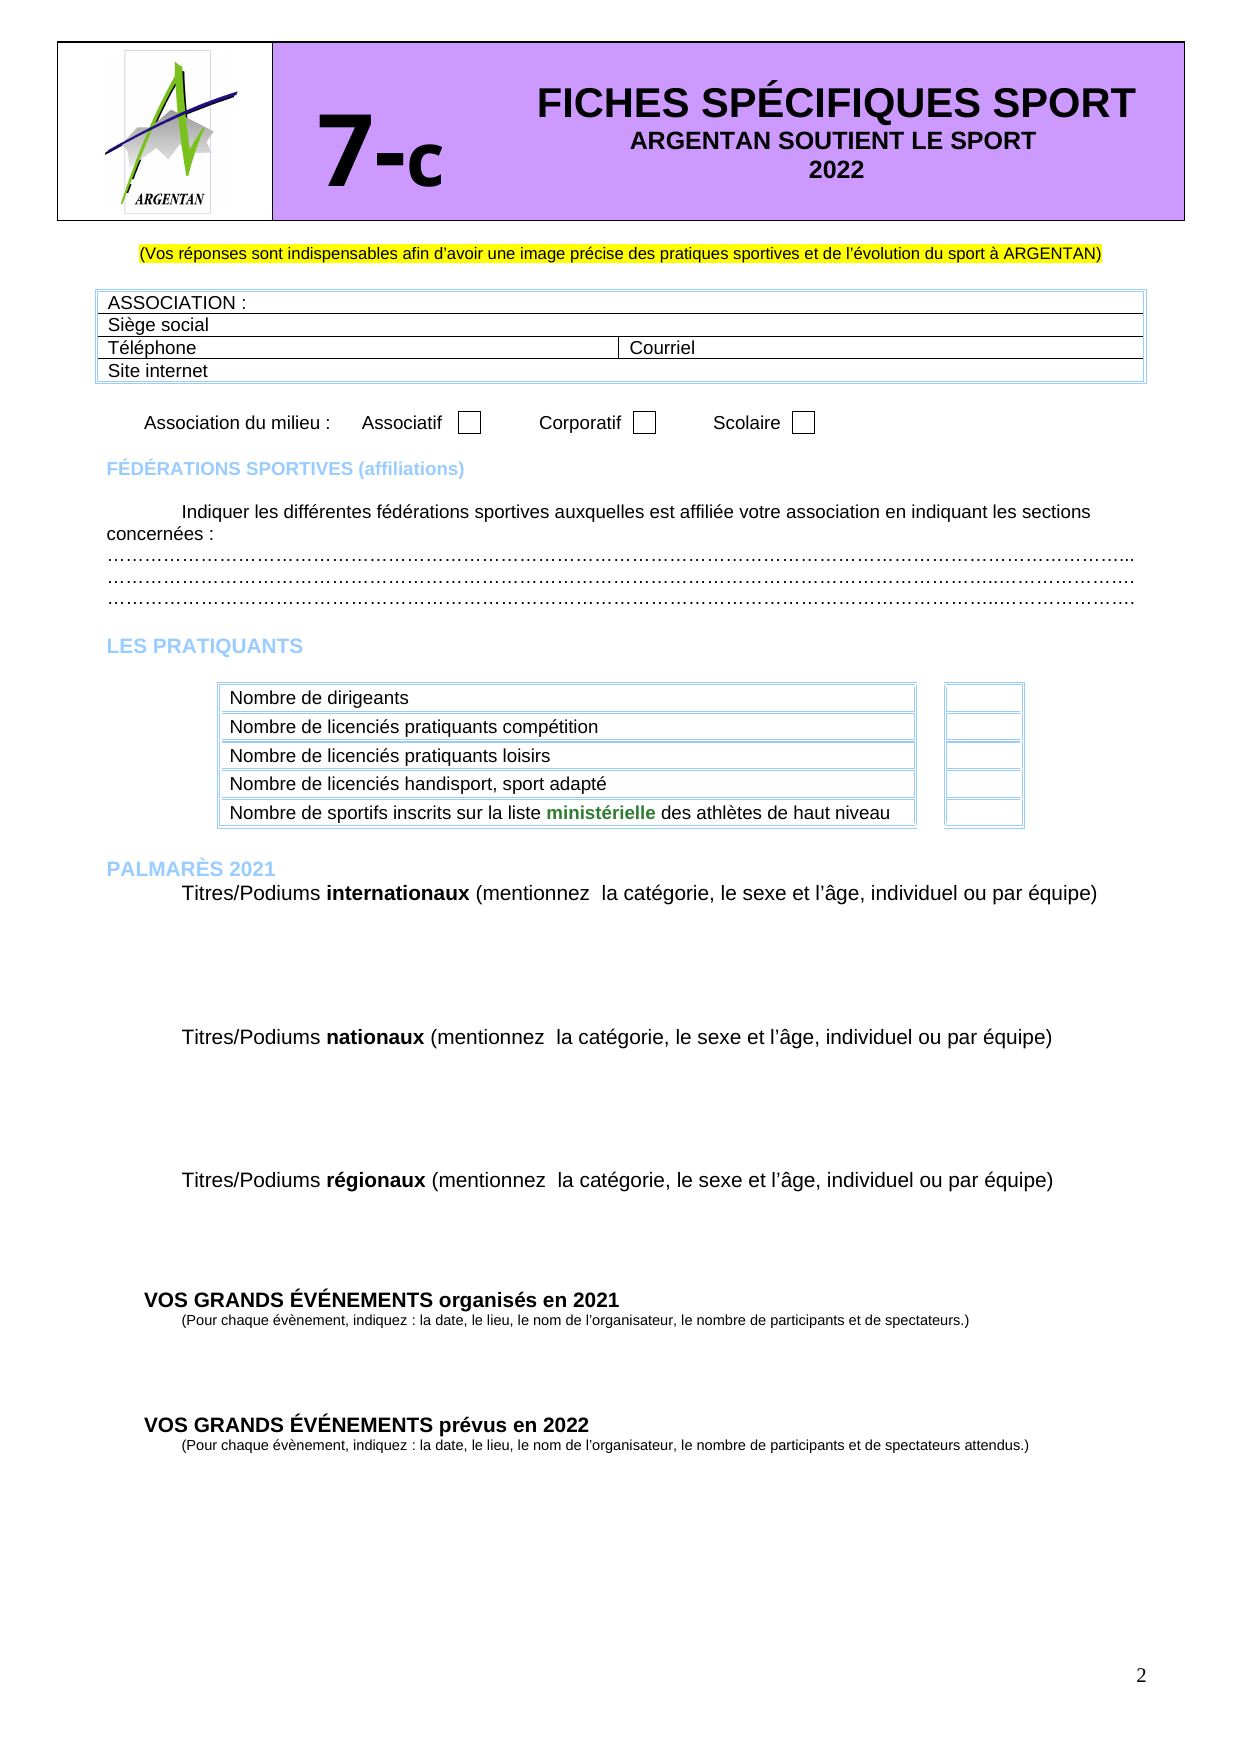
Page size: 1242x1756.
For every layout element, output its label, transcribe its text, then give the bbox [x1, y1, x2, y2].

table_cell Siège social [98, 314, 1143, 336]
table_header [58, 43, 272, 220]
table_cell [947, 711, 1022, 739]
text (Vos réponses sont indispensables afin d’avoir une image précise des pratiques sportives et de l’évolution du sport à ARGENTAN) [106, 244, 1135, 263]
table_header Nombre de dirigeants [220, 685, 915, 711]
table_header [945, 685, 1022, 711]
table_cell [945, 768, 1023, 797]
text (Pour chaque évènement, indiquez : la date, le lieu, le nom de l’organisateur, le nombre de participants et de spectateurs.) [106, 1312, 1135, 1329]
table_cell Site internet [98, 359, 1143, 381]
table_header 7-c [273, 43, 489, 220]
table_cell Nombre de licenciés pratiquants compétition [220, 711, 914, 739]
text Association du milieu : Associatif Corporatif Scolaire [144, 409, 1135, 434]
text Indiquer les différentes fédérations sportives auxquelles est affiliée votre association en indiquant les sections concernées : [106, 501, 1135, 544]
table_cell [917, 768, 944, 797]
table_header FICHES SPÉCIFIQUES SPORT ARGENTAN SOUTIENT LE SPORT 2022 [489, 43, 1184, 220]
table_cell [917, 711, 944, 739]
text VOS GRANDS ÉVÉNEMENTS prévus en 2022 [144, 1413, 1135, 1437]
text LES PRATIQUANTS [106, 634, 1135, 658]
table_header [915, 682, 945, 711]
subtitle FÉDÉRATIONS SPORTIVES (affiliations) [106, 458, 1135, 479]
text ………………………………………………………………………………………………………………………………………………... [106, 544, 1135, 566]
table_cell Téléphone [98, 337, 618, 358]
table_cell [917, 739, 944, 768]
text Titres/Podiums internationaux (mentionnez la catégorie, le sexe et l’âge, individuel ou par équipe) [106, 881, 1135, 905]
text (Pour chaque évènement, indiquez : la date, le lieu, le nom de l’organisateur, le nombre de participants et de spectateurs attendus.) [106, 1437, 1135, 1453]
text Titres/Podiums nationaux (mentionnez la catégorie, le sexe et l’âge, individuel ou par équipe) [69, 1024, 1135, 1048]
table_cell [945, 739, 1023, 768]
table_cell Nombre de licenciés handisport, sport adapté [218, 768, 915, 797]
table_cell [917, 797, 944, 825]
table_cell Nombre de licenciés pratiquants loisirs [218, 739, 915, 768]
text PALMARÈS 2021 [106, 857, 1135, 881]
text VOS GRANDS ÉVÉNEMENTS organisés en 2021 [144, 1288, 1135, 1312]
table_header ASSOCIATION : [98, 292, 1143, 313]
table_cell [945, 797, 1022, 825]
picture [104, 50, 238, 214]
text Titres/Podiums régionaux (mentionnez la catégorie, le sexe et l’âge, individuel ou par équipe) [106, 1168, 1135, 1192]
text ……………………………………………………………………………………………………………………………..…………………. [106, 566, 1135, 587]
table_cell Nombre de sportifs inscrits sur la liste ministérielle des athlètes de haut niveau [220, 797, 915, 825]
text ……………………………………………………………………………………………………………………………..…………………. [106, 587, 1135, 609]
table_cell Courriel [619, 337, 1143, 358]
